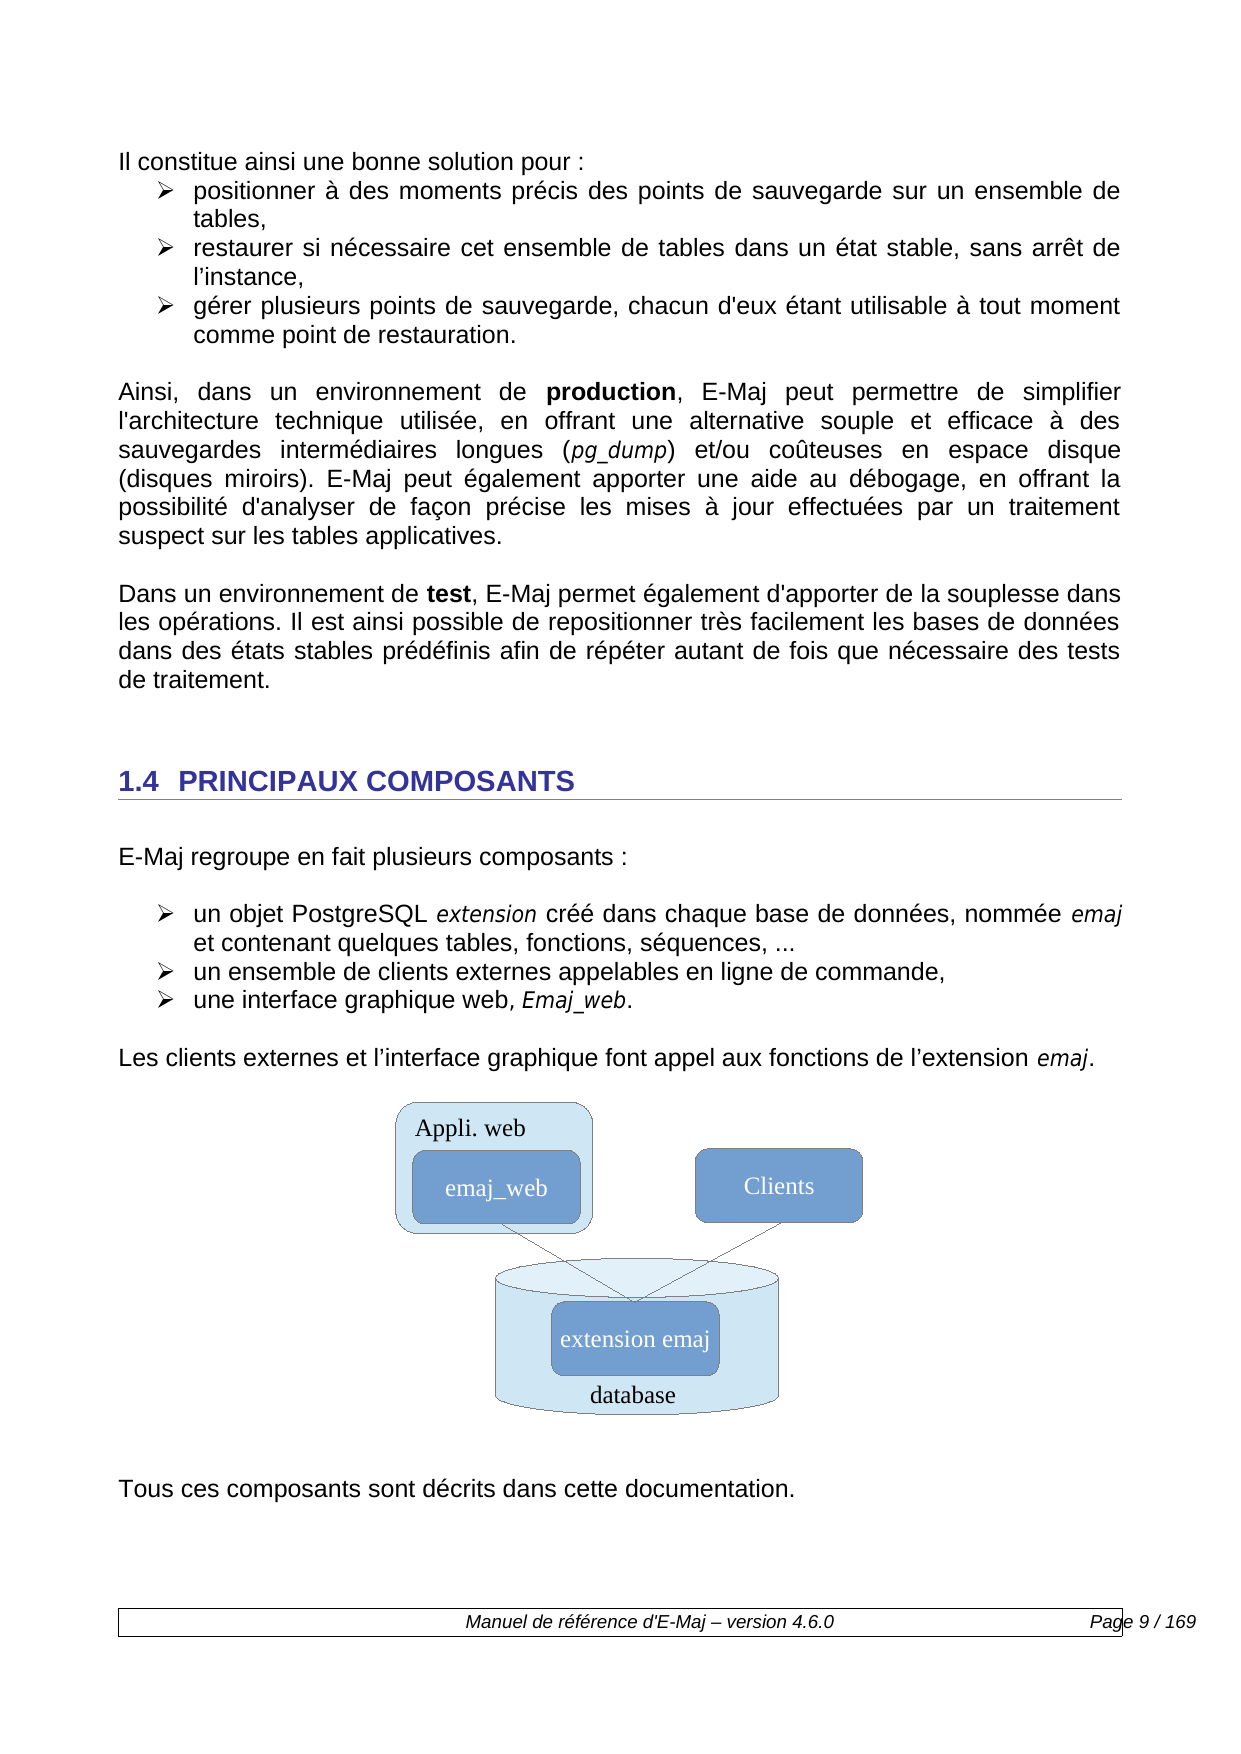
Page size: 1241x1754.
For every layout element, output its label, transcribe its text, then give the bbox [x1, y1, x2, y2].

text Tous ces composants sont décrits dans cette documentation. [118, 1474, 1122, 1503]
text E-Maj regroupe en fait plusieurs composants : [118, 841, 1122, 870]
text Les clients externes et l’interface graphique font appel aux fonctions de l’extension emaj. [118, 1043, 1122, 1072]
list restaurer si nécessaire cet ensemble de tables dans un état stable, sans arrêt de l’instance, [156, 233, 1122, 291]
text Ainsi, dans un environnement de production, E-Maj peut permettre de simplifier l'architecture technique utilisée, en offrant une alternative souple et efficace à des sauvegardes intermédiaires longues (pg_dump) et/ou coûteuses en espace disque (disques miroirs). E-Maj peut également apporter une aide au débogage, en offrant la possibilité d'analyser de façon précise les mises à jour effectuées par un traitement suspect sur les tables applicatives. [118, 377, 1122, 550]
subtitle Principaux composants [118, 763, 1122, 799]
list positionner à des moments précis des points de sauvegarde sur un ensemble de tables, [156, 176, 1122, 233]
text Dans un environnement de test, E-Maj permet également d'apporter de la souplesse dans les opérations. Il est ainsi possible de repositionner très facilement les bases de données dans des états stables prédéfinis afin de répéter autant de fois que nécessaire des tests de traitement. [118, 578, 1122, 693]
list un objet PostgreSQL extension créé dans chaque base de données, nommée emaj et contenant quelques tables, fonctions, séquences, ... [156, 899, 1122, 957]
list un ensemble de clients externes appelables en ligne de commande, [156, 957, 1122, 985]
text Il constitue ainsi une bonne solution pour : [118, 147, 1122, 176]
list gérer plusieurs points de sauvegarde, chacun d'eux étant utilisable à tout moment comme point de restauration. [156, 291, 1122, 348]
list une interface graphique web, Emaj_web. [156, 985, 1122, 1014]
